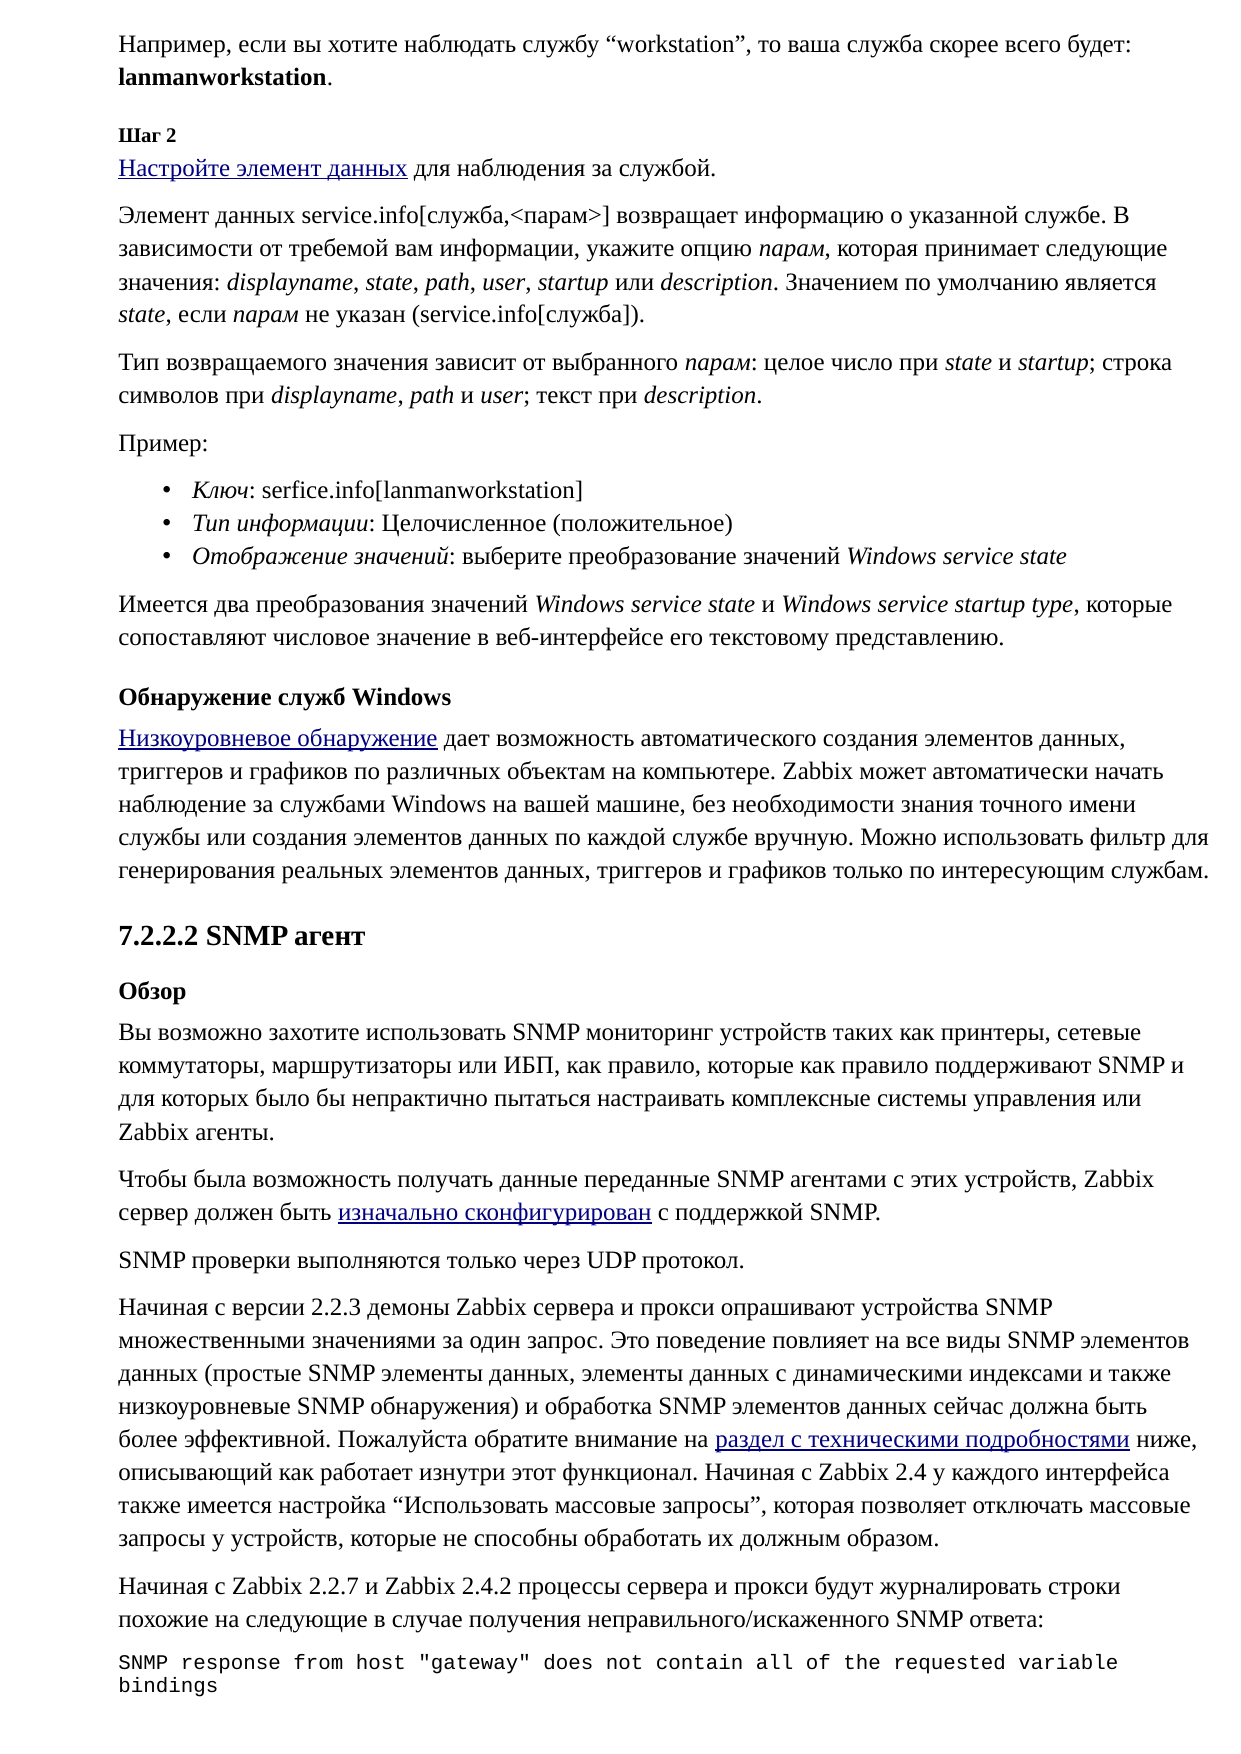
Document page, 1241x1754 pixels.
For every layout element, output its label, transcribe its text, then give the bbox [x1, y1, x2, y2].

subtitle Шаг 2 [118, 123, 1211, 147]
text Низкоуровневое обнаружение дает возможность автоматического создания элементов данных, триггеров и графиков по различных объектам на компьютере. Zabbix может автоматически начать наблюдение за службами Windows на вашей машине, без необходимости знания точного имени службы или создания элементов данных по каждой службе вручную. Можно использовать фильтр для генерирования реальных элементов данных, триггеров и графиков только по интересующим службам. [118, 723, 1211, 884]
list Отображение значений: выберите преобразование значений Windows service state [162, 541, 1211, 570]
text Например, если вы хотите наблюдать службу “workstation”, то ваша служба скорее всего будет: lanmanworkstation. [118, 29, 1211, 91]
text Пример: [118, 428, 1211, 457]
text Начиная с версии 2.2.3 демоны Zabbix сервера и прокси опрашивают устройства SNMP множественными значениями за один запрос. Это поведение повлияет на все виды SNMP элементов данных (простые SNMP элементы данных, элементы данных с динамическими индексами и также низкоуровневые SNMP обнаружения) и обработка SNMP элементов данных сейчас должна быть более эффективной. Пожалуйста обратите внимание на раздел с техническими подробностями ниже, описывающий как работает изнутри этот функционал. Начиная с Zabbix 2.4 у каждого интерфейса также имеется настройка “Использовать массовые запросы”, которая позволяет отключать массовые запросы у устройств, которые не способны обработать их должным образом. [118, 1292, 1211, 1552]
text Чтобы была возможность получать данные переданные SNMP агентами с этих устройств, Zabbix сервер должен быть изначально сконфигурирован с поддержкой SNMP. [118, 1164, 1211, 1226]
text Настройте элемент данных для наблюдения за службой. [118, 153, 1211, 182]
text Начиная с Zabbix 2.2.7 и Zabbix 2.4.2 процессы сервера и прокси будут журналировать строки похожие на следующие в случае получения неправильного/искаженного SNMP ответа: [118, 1571, 1211, 1633]
subtitle 7.2.2.2 SNMP агент [118, 918, 1211, 951]
text Имеется два преобразования значений Windows service state и Windows service startup type, которые сопоставляют числовое значение в веб-интерфейсе его текстовому представлению. [118, 589, 1211, 651]
subtitle Обнаружение служб Windows [118, 682, 1211, 711]
text SNMP response from host "gateway" does not contain all of the requested variable bindings [118, 1652, 1211, 1699]
text Вы возможно захотите использовать SNMP мониторинг устройств таких как принтеры, сетевые коммутаторы, маршрутизаторы или ИБП, как правило, которые как правило поддерживают SNMP и для которых было бы непрактично пытаться настраивать комплексные системы управления или Zabbix агенты. [118, 1017, 1211, 1145]
list Ключ: serfice.info[lanmanworkstation] [162, 475, 1211, 504]
list Тип информации: Целочисленное (положительное) [162, 508, 1211, 537]
text Тип возвращаемого значения зависит от выбранного парам: целое число при state и startup; строка символов при displayname, path и user; текст при description. [118, 347, 1211, 409]
text Элемент данных service.info[служба,<парам>] возвращает информацию о указанной службе. В зависимости от требемой вам информации, укажите опцию парам, которая принимает следующие значения: displayname, state, path, user, startup или description. Значением по умолчанию является state, если парам не указан (service.info[служба]). [118, 201, 1211, 328]
text SNMP проверки выполняются только через UDP протокол. [118, 1245, 1211, 1273]
subtitle Обзор [118, 976, 1211, 1005]
